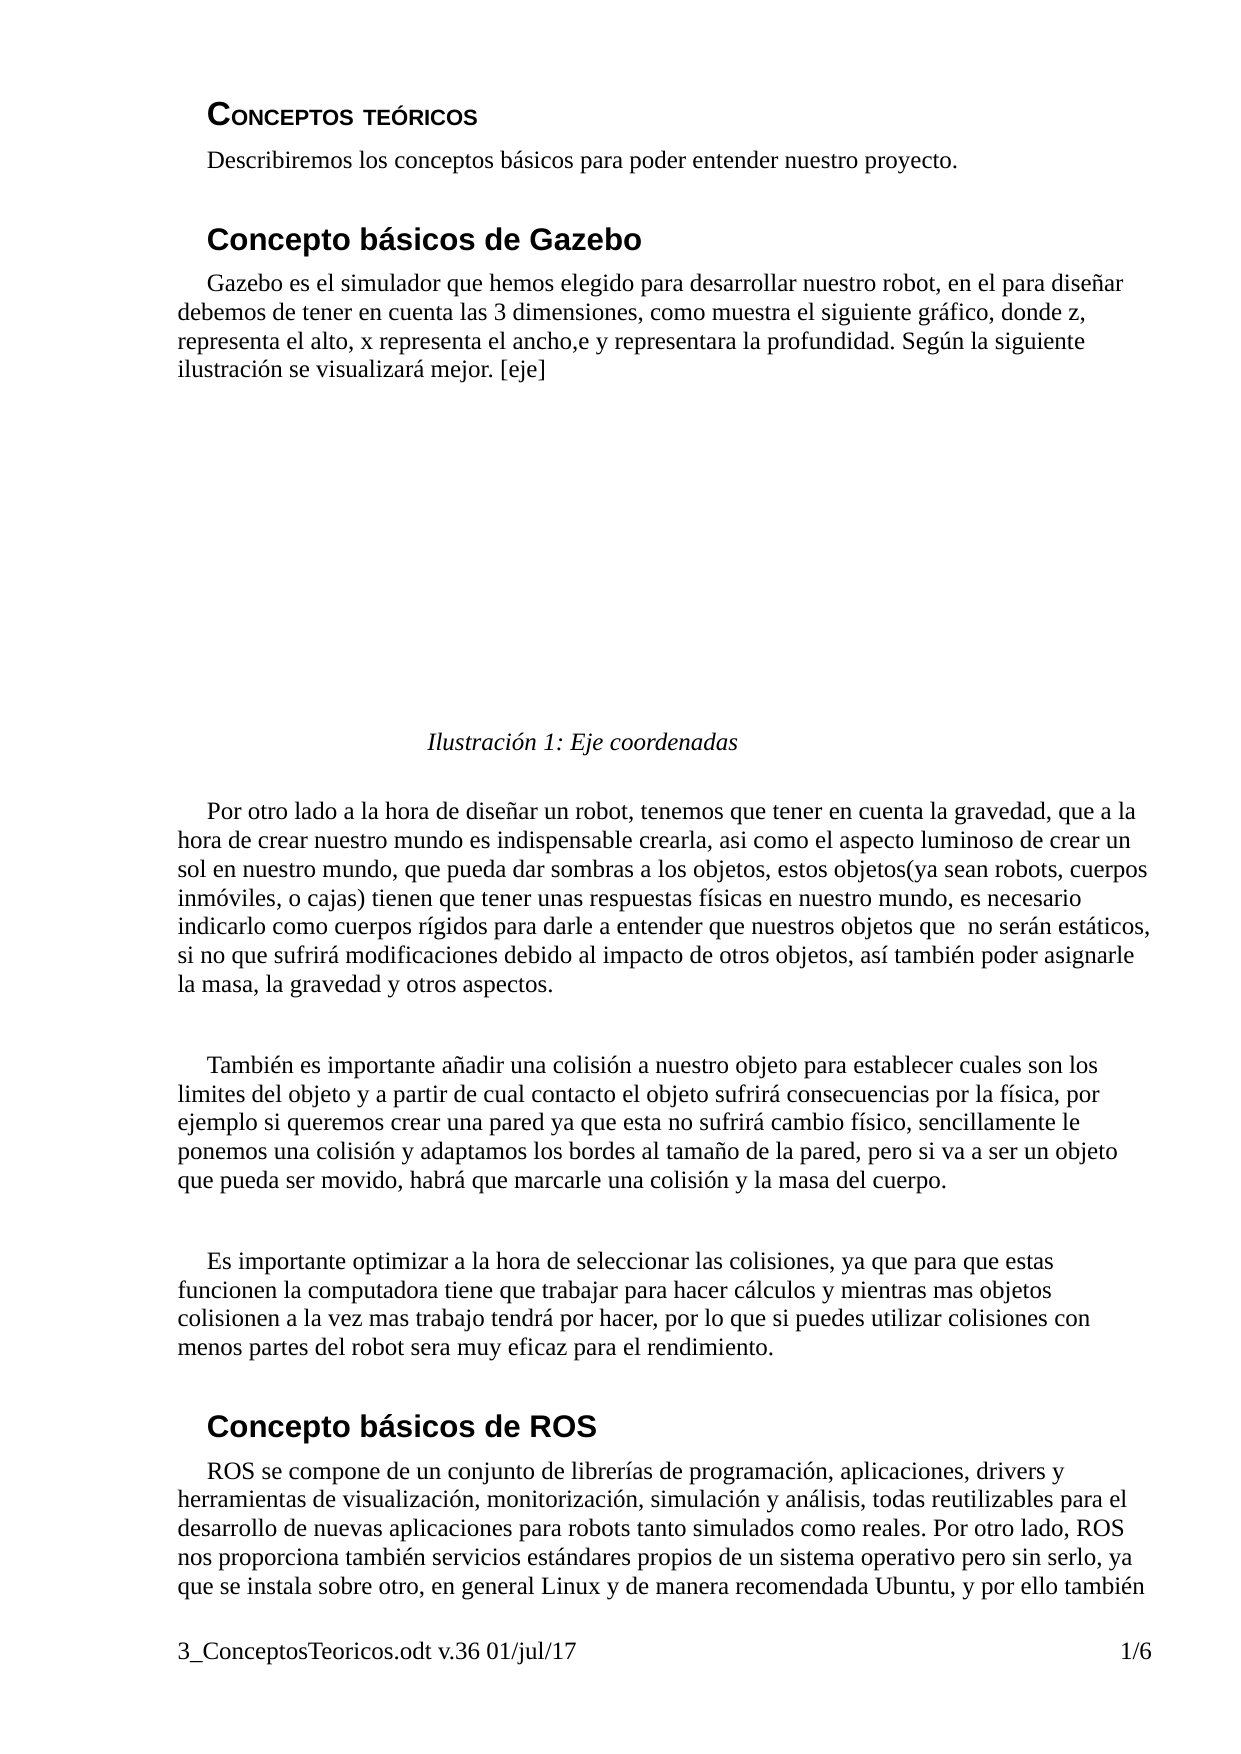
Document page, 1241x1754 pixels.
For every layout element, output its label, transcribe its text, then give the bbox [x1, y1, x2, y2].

subtitle Conceptos teóricos [207, 94, 1152, 133]
text Describiremos los conceptos básicos para poder entender nuestro proyecto. [177, 145, 1152, 173]
text Gazebo es el simulador que hemos elegido para desarrollar nuestro robot, en el para diseñar debemos de tener en cuenta las 3 dimensiones, como muestra el siguiente gráfico, donde z, representa el alto, x representa el ancho,e y representara la profundidad. Según la siguiente ilustración se visualizará mejor. [eje] [177, 268, 1152, 383]
text ROS se compone de un conjunto de librerías de programación, aplicaciones, drivers y herramientas de visualización, monitorización, simulación y análisis, todas reutilizables para el desarrollo de nuevas aplicaciones para robots tanto simulados como reales. Por otro lado, ROS nos proporciona también servicios estándares propios de un sistema operativo pero sin serlo, ya que se instala sobre otro, en general Linux y de manera recomendada Ubuntu, y por ello también [177, 1456, 1152, 1599]
text Es importante optimizar a la hora de seleccionar las colisiones, ya que para que estas funcionen la computadora tiene que trabajar para hacer cálculos y mientras mas objetos colisionen a la vez mas trabajo tendrá por hacer, por lo que si puedes utilizar colisiones con menos partes del robot sera muy eficaz para el rendimiento. [177, 1246, 1152, 1361]
text Ilustración 1: Eje coordenadas [427, 408, 902, 756]
subtitle Concepto básicos de ROS [207, 1408, 1152, 1444]
text Por otro lado a la hora de diseñar un robot, tenemos que tener en cuenta la gravedad, que a la hora de crear nuestro mundo es indispensable crearla, asi como el aspecto luminoso de crear un sol en nuestro mundo, que pueda dar sombras a los objetos, estos objetos(ya sean robots, cuerpos inmóviles, o cajas) tienen que tener unas respuestas físicas en nuestro mundo, es necesario indicarlo como cuerpos rígidos para darle a entender que nuestros objetos que no serán estáticos, si no que sufrirá modificaciones debido al impacto de otros objetos, así también poder asignarle la masa, la gravedad y otros aspectos. [177, 796, 1152, 998]
text También es importante añadir una colisión a nuestro objeto para establecer cuales son los limites del objeto y a partir de cual contacto el objeto sufrirá consecuencias por la física, por ejemplo si queremos crear una pared ya que esta no sufrirá cambio físico, sencillamente le ponemos una colisión y adaptamos los bordes al tamaño de la pared, pero si va a ser un objeto que pueda ser movido, habrá que marcarle una colisión y la masa del cuerpo. [177, 1050, 1152, 1194]
subtitle Concepto básicos de Gazebo [207, 221, 1152, 257]
